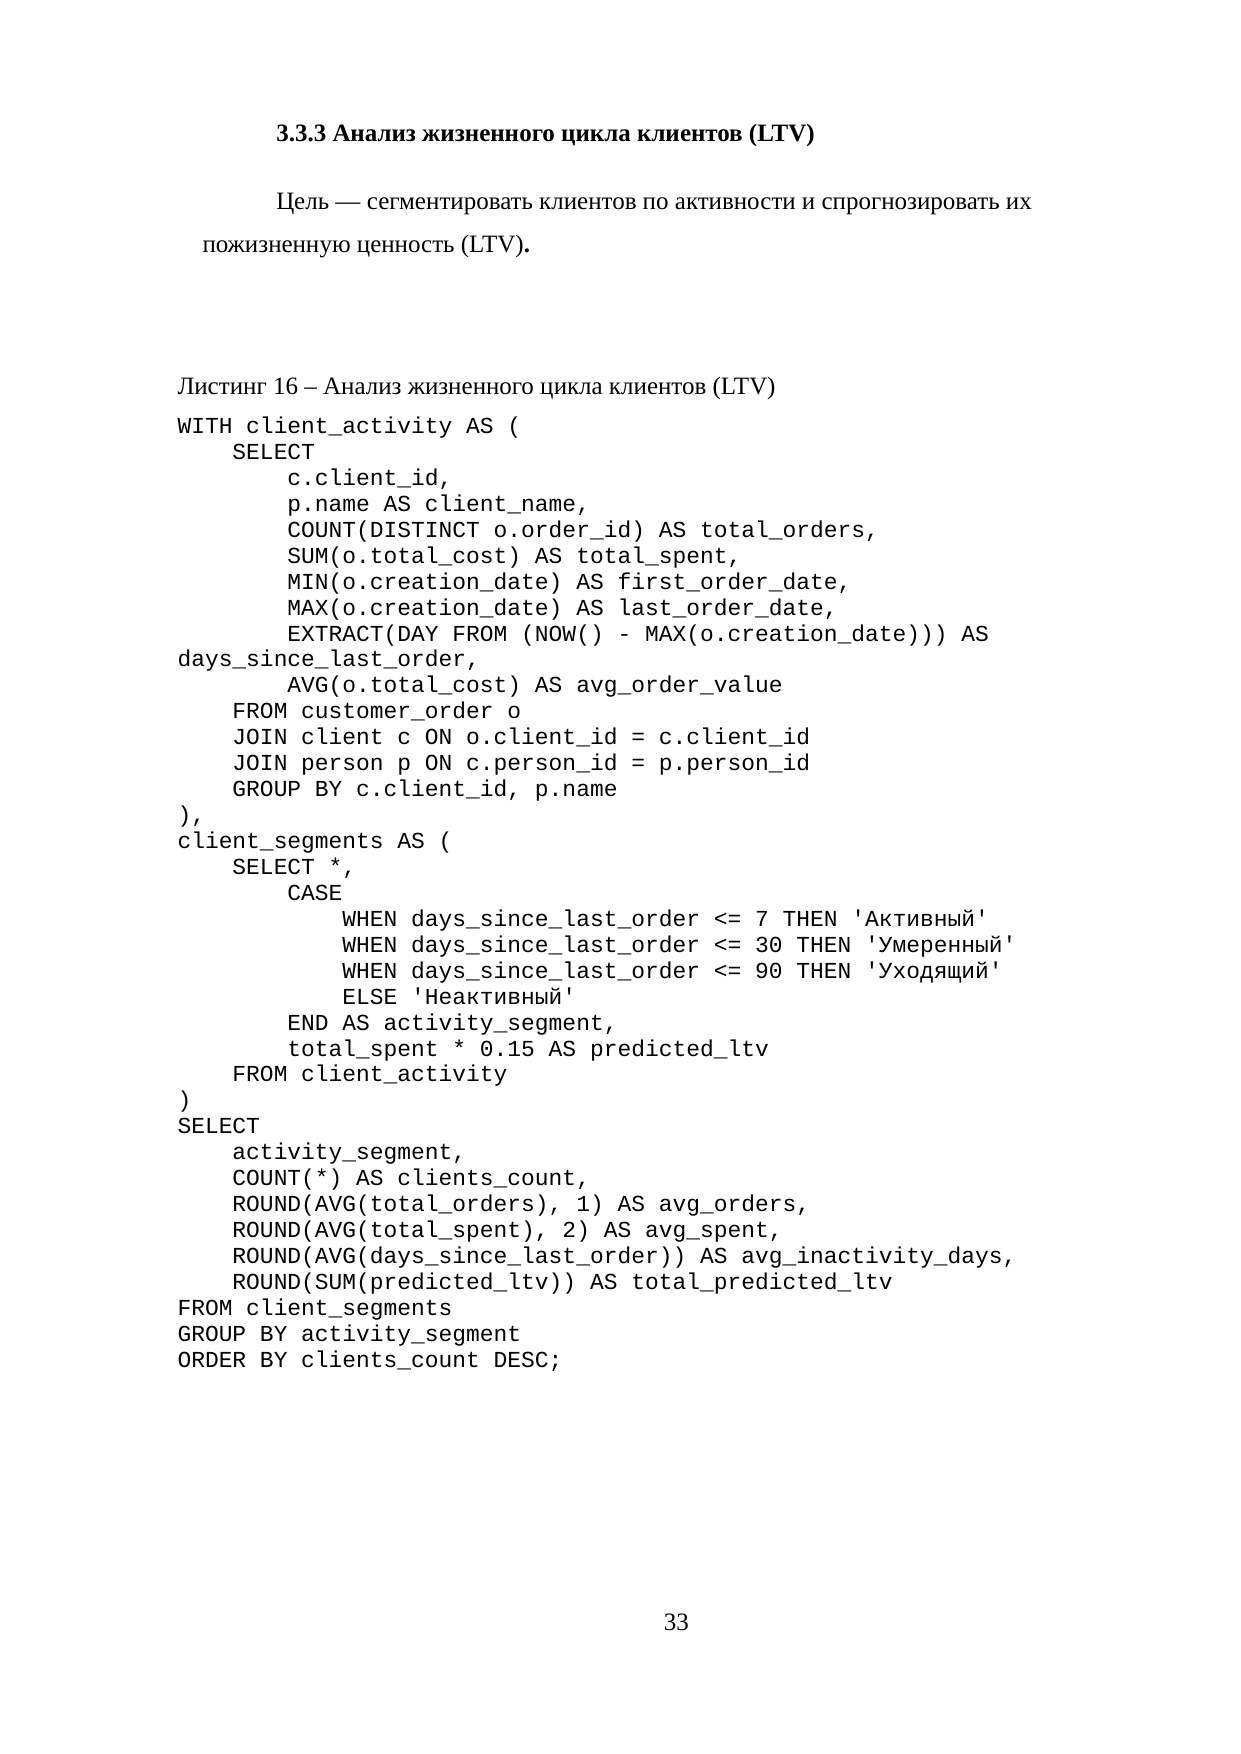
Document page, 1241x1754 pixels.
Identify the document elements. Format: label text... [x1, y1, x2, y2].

text END AS activity_segment, [177, 1011, 1181, 1037]
text WHEN days_since_last_order <= 30 THEN 'Умеренный' [177, 933, 1181, 959]
text WITH client_activity AS ( [177, 414, 1181, 440]
text MAX(o.creation_date) AS last_order_date, [177, 596, 1181, 622]
text FROM client_activity [177, 1063, 1181, 1089]
text ROUND(AVG(total_orders), 1) AS avg_orders, [177, 1192, 1181, 1218]
text ORDER BY clients_count DESC; [177, 1348, 1181, 1374]
text ), [177, 803, 1181, 829]
text c.client_id, [177, 466, 1181, 492]
text activity_segment, [177, 1141, 1181, 1167]
text SELECT [177, 440, 1181, 466]
text COUNT(*) AS clients_count, [177, 1167, 1181, 1192]
text ELSE 'Неактивный' [177, 985, 1181, 1011]
text JOIN person p ON c.person_id = p.person_id [177, 752, 1181, 777]
text FROM customer_order o [177, 700, 1181, 726]
text Листинг 16 – Анализ жизненного цикла клиентов (LTV) [177, 371, 1181, 400]
text ROUND(AVG(days_since_last_order)) AS avg_inactivity_days, [177, 1244, 1181, 1270]
text ) [177, 1089, 1181, 1115]
text EXTRACT(DAY FROM (NOW() - MAX(o.creation_date))) AS days_since_last_order, [177, 622, 1181, 674]
text SUM(o.total_cost) AS total_spent, [177, 544, 1181, 570]
text SELECT *, [177, 855, 1181, 881]
text WHEN days_since_last_order <= 90 THEN 'Уходящий' [177, 959, 1181, 985]
text GROUP BY activity_segment [177, 1322, 1181, 1348]
subtitle 3.3.3 Анализ жизненного цикла клиентов (LTV) [202, 118, 1181, 147]
text client_segments AS ( [177, 829, 1181, 855]
text AVG(o.total_cost) AS avg_order_value [177, 674, 1181, 700]
text SELECT [177, 1115, 1181, 1141]
text p.name AS client_name, [177, 492, 1181, 518]
text FROM client_segments [177, 1296, 1181, 1322]
text WHEN days_since_last_order <= 7 THEN 'Активный' [177, 907, 1181, 933]
text ROUND(SUM(predicted_ltv)) AS total_predicted_ltv [177, 1270, 1181, 1296]
text GROUP BY c.client_id, p.name [177, 777, 1181, 803]
text total_spent * 0.15 AS predicted_ltv [177, 1037, 1181, 1063]
text ROUND(AVG(total_spent), 2) AS avg_spent, [177, 1218, 1181, 1244]
text COUNT(DISTINCT o.order_id) AS total_orders, [177, 518, 1181, 544]
text MIN(o.creation_date) AS first_order_date, [177, 570, 1181, 596]
text JOIN client c ON o.client_id = c.client_id [177, 726, 1181, 752]
subtitle Цель — сегментировать клиентов по активности и спрогнозировать их пожизненную ценность (LTV). [202, 186, 1181, 258]
text CASE [177, 881, 1181, 907]
